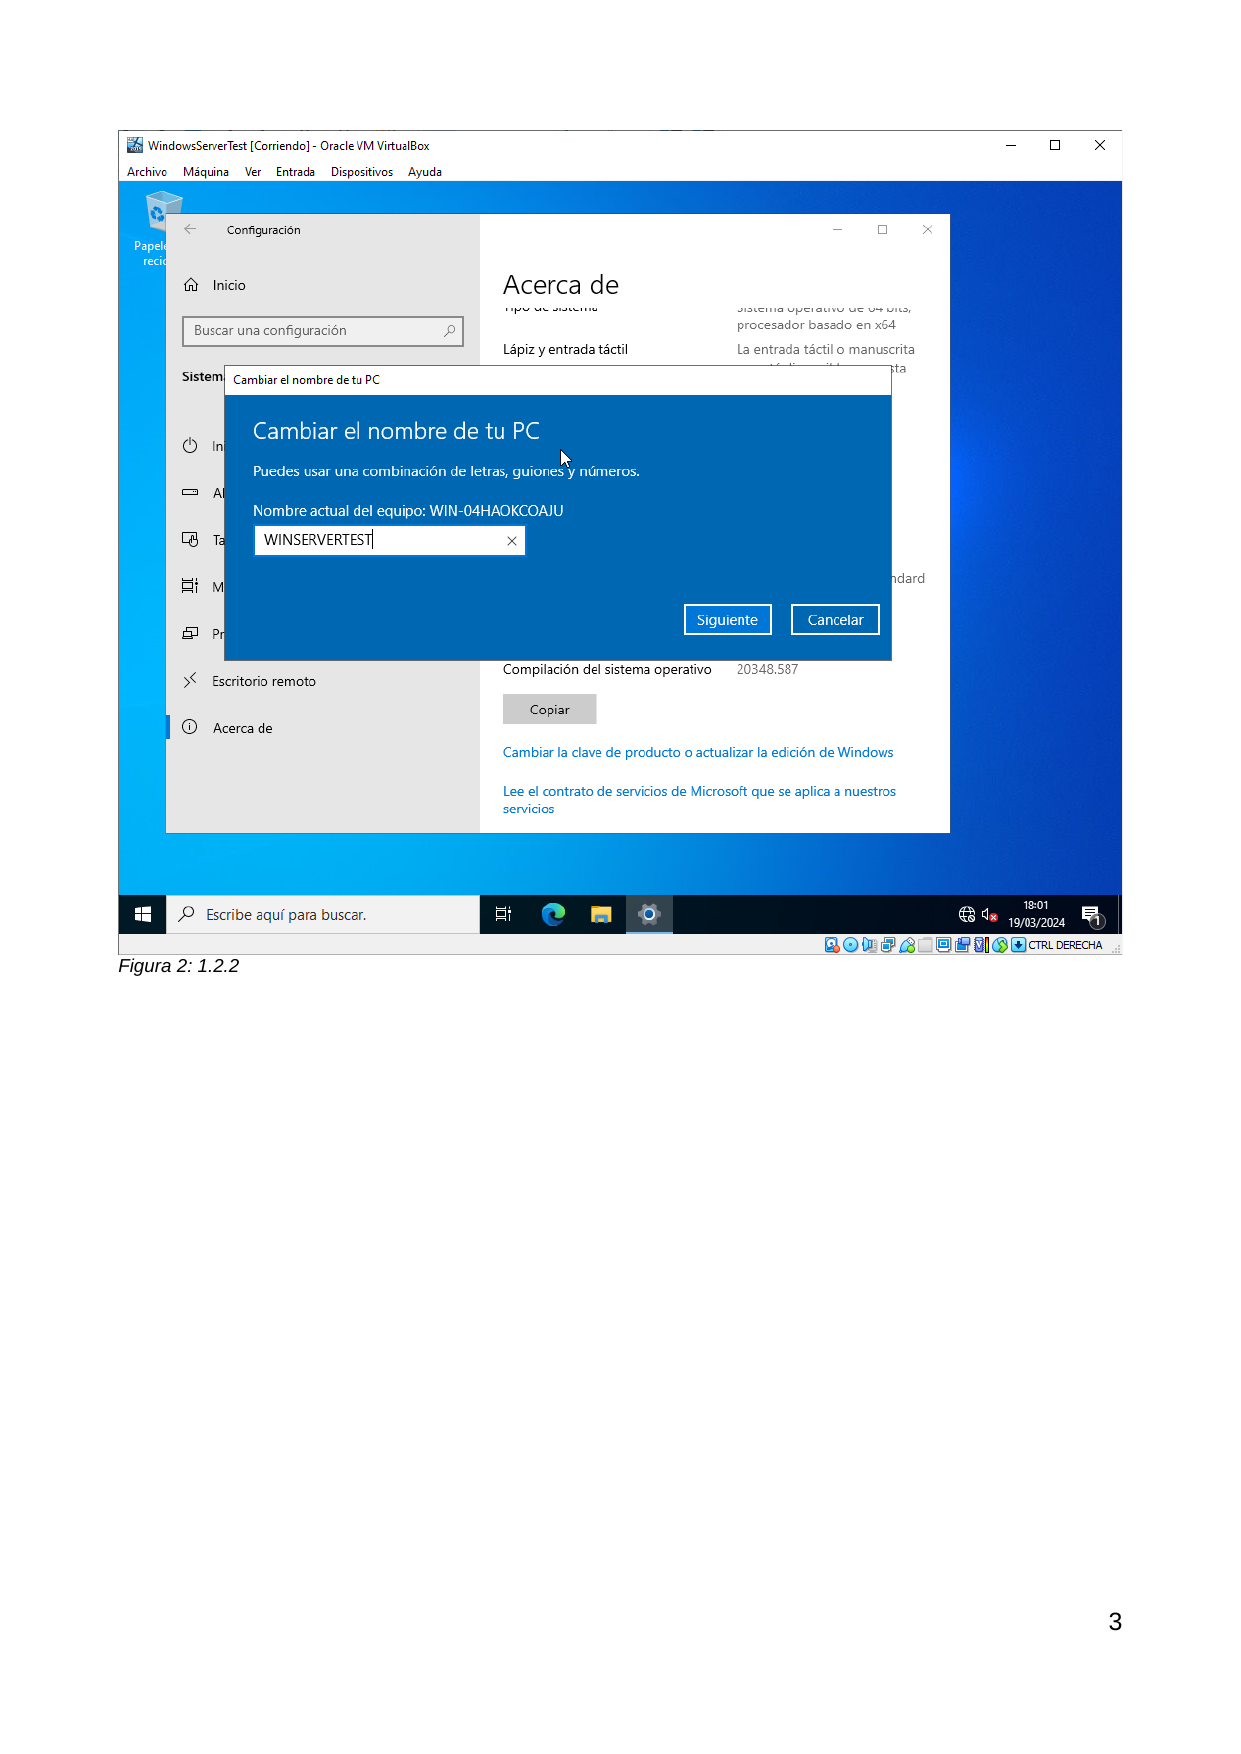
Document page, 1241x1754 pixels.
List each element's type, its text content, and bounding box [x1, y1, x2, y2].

text Figura 2: 1.2.2 [118, 955, 1122, 976]
picture [118, 130, 1123, 955]
picture [118, 239, 136, 249]
